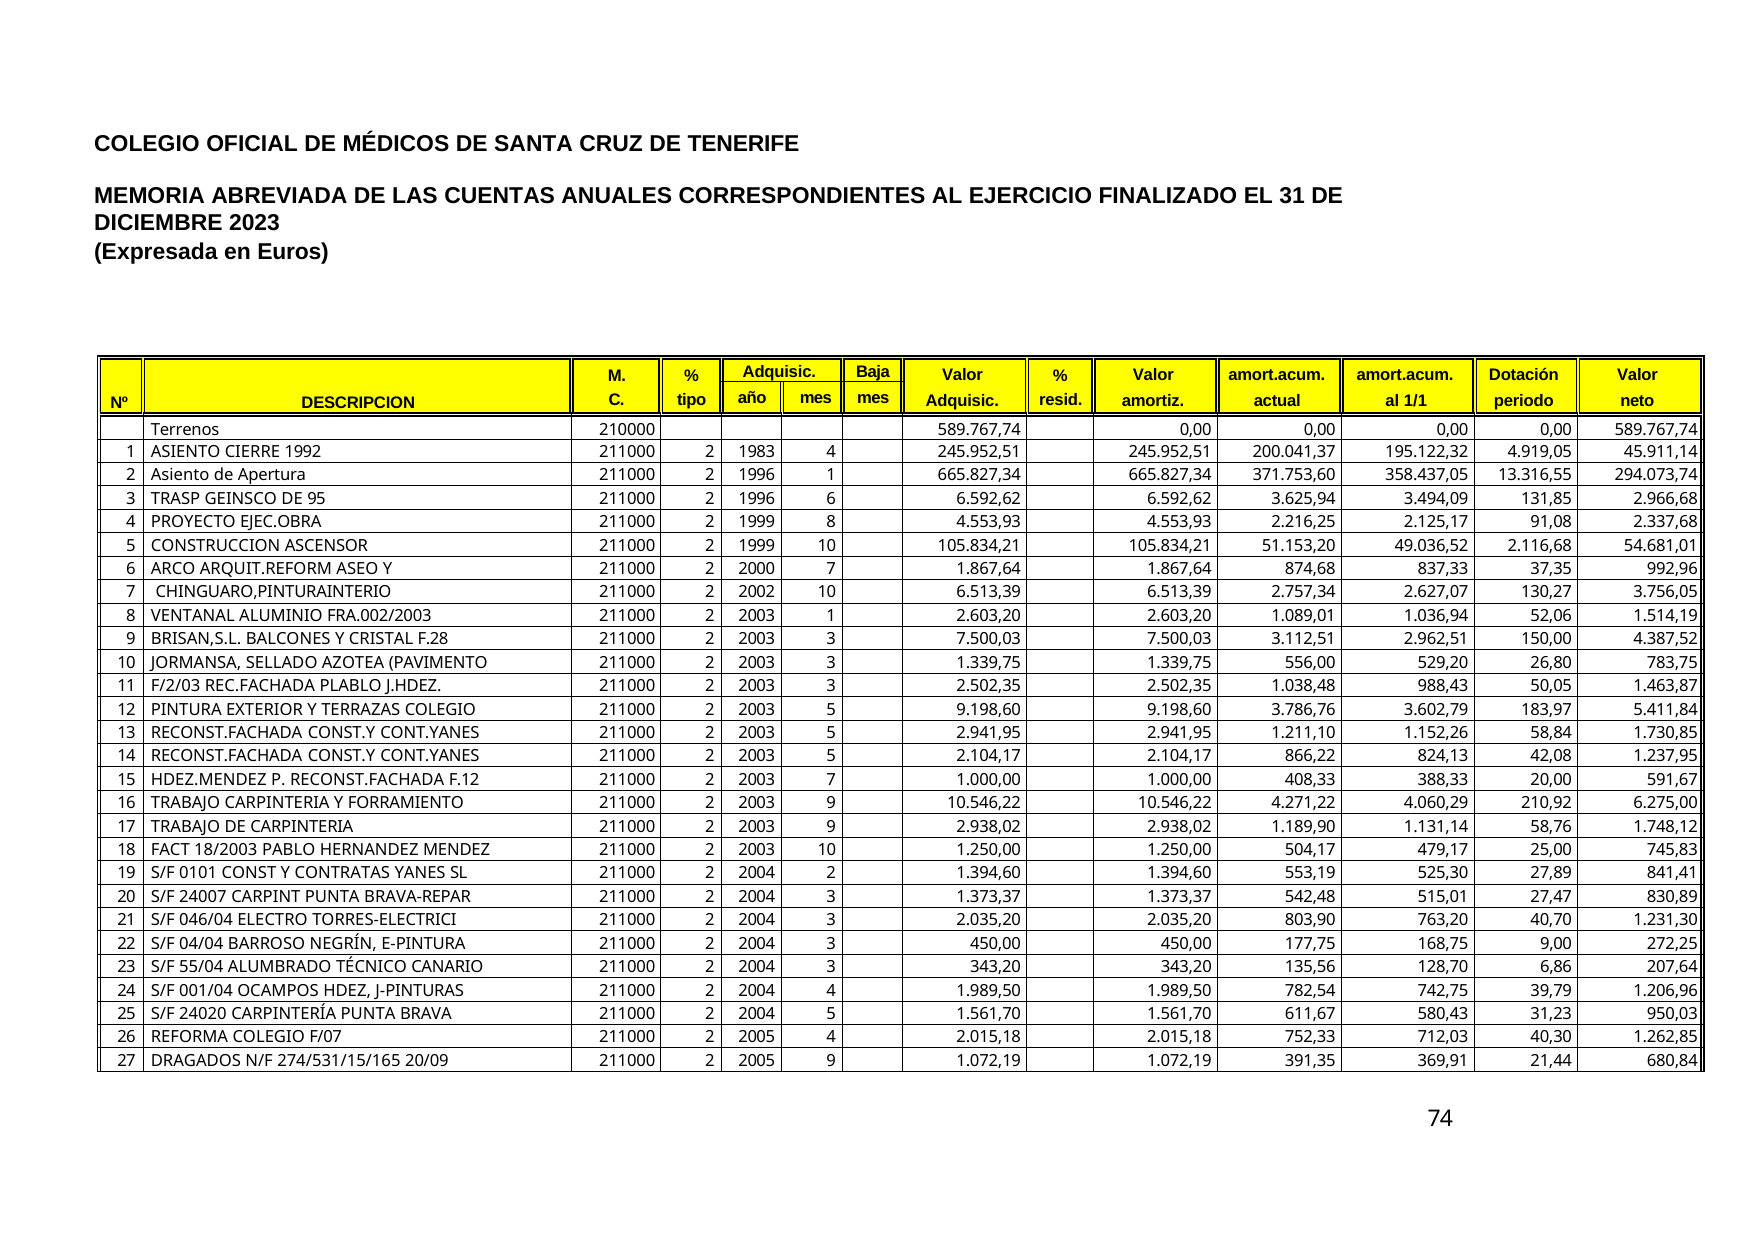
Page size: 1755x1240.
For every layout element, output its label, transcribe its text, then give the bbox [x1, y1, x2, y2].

table_cell 5 [782, 721, 842, 743]
table_cell 3 [782, 955, 842, 977]
table_header DESCRIPCION [145, 360, 569, 412]
table_cell 2002 [722, 580, 781, 602]
table_cell 9,00 [1475, 931, 1577, 954]
table_cell [1027, 767, 1093, 790]
table_cell 2 [661, 486, 721, 509]
table_cell 211000 [572, 533, 660, 556]
table_cell 742,75 [1342, 978, 1474, 1001]
table_cell 2003 [722, 650, 781, 673]
table_cell [1027, 861, 1093, 883]
table_cell 1.250,00 [1094, 838, 1217, 860]
table_cell 3 [782, 931, 842, 954]
table_cell 1.000,00 [1094, 767, 1217, 790]
table_cell 391,35 [1218, 1048, 1341, 1071]
table_cell 52,06 [1475, 604, 1577, 626]
table_cell 9 [782, 1048, 842, 1071]
table_cell 680,84 [1578, 1048, 1700, 1071]
table_cell 211000 [572, 955, 660, 977]
table_cell 20,00 [1475, 767, 1577, 790]
table_cell 91,08 [1475, 510, 1577, 532]
table_cell [1027, 674, 1093, 696]
table_cell 371.753,60 [1218, 463, 1341, 485]
table_cell 7.500,03 [1094, 627, 1217, 649]
table_cell 7 [101, 580, 143, 602]
table_cell [843, 650, 902, 673]
table_cell [843, 627, 902, 649]
table_cell 2 [782, 861, 842, 883]
table_header M. C. [574, 360, 658, 412]
table_cell 211000 [572, 697, 660, 720]
table_cell [843, 463, 902, 485]
table_cell 4.060,29 [1342, 791, 1474, 813]
table_cell 5 [101, 533, 143, 556]
table_cell 712,03 [1342, 1025, 1474, 1047]
table_cell 13.316,55 [1475, 463, 1577, 485]
table_cell 211000 [572, 908, 660, 930]
table_cell 1.373,37 [1094, 885, 1217, 907]
table_cell CHINGUARO,PINTURAINTERIO [144, 580, 571, 602]
table_cell 5 [782, 1002, 842, 1024]
table_cell [843, 440, 902, 462]
table_header Valor amortiz. [1096, 360, 1215, 412]
table_cell 2 [661, 814, 721, 837]
table_cell 2.337,68 [1578, 510, 1700, 532]
table_cell 25 [101, 1002, 143, 1024]
table_cell 830,89 [1578, 885, 1700, 907]
table_cell 294.073,74 [1578, 463, 1700, 485]
table_cell 2003 [722, 814, 781, 837]
table_cell 2.938,02 [1094, 814, 1217, 837]
table_cell 874,68 [1218, 557, 1341, 579]
table_cell 2.104,17 [1094, 744, 1217, 766]
table_cell 2.015,18 [903, 1025, 1026, 1047]
table_cell 135,56 [1218, 955, 1341, 977]
table_cell 591,67 [1578, 767, 1700, 790]
table_cell 211000 [572, 721, 660, 743]
table_cell Asiento de Apertura [144, 463, 571, 485]
table_cell F/2/03 REC.FACHADA PLABLO J.HDEZ. [144, 674, 571, 696]
table_header amort.acum. al 1/1 [1344, 360, 1472, 412]
table_cell PINTURA EXTERIOR Y TERRAZAS COLEGIO [144, 697, 571, 720]
table_cell 42,08 [1475, 744, 1577, 766]
table_cell 2 [661, 510, 721, 532]
table_cell 6 [101, 557, 143, 579]
table_cell 2 [661, 885, 721, 907]
table_cell 4 [782, 440, 842, 462]
table_cell [843, 604, 902, 626]
table_cell 525,30 [1342, 861, 1474, 883]
table_cell 4.553,93 [1094, 510, 1217, 532]
table_cell 2.603,20 [903, 604, 1026, 626]
table_cell 369,91 [1342, 1048, 1474, 1071]
table_cell 4 [782, 1025, 842, 1047]
table_cell 20 [101, 885, 143, 907]
table_cell TRASP GEINSCO DE 95 [144, 486, 571, 509]
table_cell [1027, 744, 1093, 766]
table_cell 2.941,95 [1094, 721, 1217, 743]
table_cell 1.189,90 [1218, 814, 1341, 837]
table_cell 5 [782, 697, 842, 720]
table_cell [843, 721, 902, 743]
table_cell 211000 [572, 814, 660, 837]
table_cell 763,20 [1342, 908, 1474, 930]
table_cell 0,00 [1094, 417, 1217, 439]
table_cell 26,80 [1475, 650, 1577, 673]
table_cell [722, 417, 781, 439]
table_cell 211000 [572, 580, 660, 602]
table_cell 2.035,20 [903, 908, 1026, 930]
table_cell 1983 [722, 440, 781, 462]
table_cell 358.437,05 [1342, 463, 1474, 485]
table_cell 841,41 [1578, 861, 1700, 883]
table_cell 6.592,62 [1094, 486, 1217, 509]
table_cell 31,23 [1475, 1002, 1577, 1024]
table_cell BRISAN,S.L. BALCONES Y CRISTAL F.28 [144, 627, 571, 649]
table_cell [843, 931, 902, 954]
table_cell 2.015,18 [1094, 1025, 1217, 1047]
table_cell 211000 [572, 557, 660, 579]
table_cell 1.373,37 [903, 885, 1026, 907]
table_cell 17 [101, 814, 143, 837]
table_cell DRAGADOS N/F 274/531/15/165 20/09 [144, 1048, 571, 1071]
table_header Valor neto [1580, 360, 1700, 412]
table_cell [843, 1025, 902, 1047]
table_cell [1027, 791, 1093, 813]
table_cell 211000 [572, 1002, 660, 1024]
table_cell 1.231,30 [1578, 908, 1700, 930]
table_cell 803,90 [1218, 908, 1341, 930]
table_cell 211000 [572, 486, 660, 509]
table_cell 200.041,37 [1218, 440, 1341, 462]
table_cell TRABAJO CARPINTERIA Y FORRAMIENTO [144, 791, 571, 813]
table_cell 783,75 [1578, 650, 1700, 673]
table_cell 837,33 [1342, 557, 1474, 579]
table_cell 504,17 [1218, 838, 1341, 860]
table_cell 211000 [572, 510, 660, 532]
table_cell [1027, 697, 1093, 720]
table_cell 2.104,17 [903, 744, 1026, 766]
table_cell 37,35 [1475, 557, 1577, 579]
table_cell [1027, 1025, 1093, 1047]
table_cell [782, 417, 842, 439]
table_cell CONSTRUCCION ASCENSOR [144, 533, 571, 556]
table_cell [1027, 463, 1093, 485]
table_cell 1.262,85 [1578, 1025, 1700, 1047]
table_cell 14 [101, 744, 143, 766]
table_cell año [724, 382, 780, 412]
table_cell S/F 24007 CARPINT PUNTA BRAVA-REPAR [144, 885, 571, 907]
table_cell 150,00 [1475, 627, 1577, 649]
table_cell 2.941,95 [903, 721, 1026, 743]
table_cell 4 [101, 510, 143, 532]
table_cell 207,64 [1578, 955, 1700, 977]
table_cell 6,86 [1475, 955, 1577, 977]
table_cell ASIENTO CIERRE 1992 [144, 440, 571, 462]
table_cell 0,00 [1218, 417, 1341, 439]
table_cell 15 [101, 767, 143, 790]
table_cell 343,20 [1094, 955, 1217, 977]
table_cell 2 [661, 463, 721, 485]
table_cell 10 [782, 580, 842, 602]
table_cell 10.546,22 [1094, 791, 1217, 813]
table_cell 1 [101, 440, 143, 462]
table_header Adquisic. [724, 360, 840, 381]
table_cell 1.989,50 [1094, 978, 1217, 1001]
table_cell 211000 [572, 744, 660, 766]
table_cell 58,76 [1475, 814, 1577, 837]
table_cell [843, 533, 902, 556]
table_cell 1.206,96 [1578, 978, 1700, 1001]
table_cell 866,22 [1218, 744, 1341, 766]
table_cell [843, 674, 902, 696]
table_cell 2003 [722, 697, 781, 720]
table_cell 21,44 [1475, 1048, 1577, 1071]
table_cell [1027, 486, 1093, 509]
table_cell 211000 [572, 627, 660, 649]
table_cell [1027, 650, 1093, 673]
table_cell 2003 [722, 791, 781, 813]
table_cell [1027, 1048, 1093, 1071]
table_cell 211000 [572, 791, 660, 813]
table_cell [1027, 931, 1093, 954]
table_cell 2.125,17 [1342, 510, 1474, 532]
table_cell 2003 [722, 674, 781, 696]
table_cell 950,03 [1578, 1002, 1700, 1024]
table_cell 515,01 [1342, 885, 1474, 907]
table_cell [1027, 814, 1093, 837]
table_cell 9 [101, 627, 143, 649]
table_cell 529,20 [1342, 650, 1474, 673]
table_cell 2 [661, 533, 721, 556]
table_cell [843, 697, 902, 720]
table_cell 2 [661, 697, 721, 720]
table_cell RECONST.FACHADA CONST.Y CONT.YANES [144, 744, 571, 766]
table_cell 211000 [572, 674, 660, 696]
table_cell 2003 [722, 838, 781, 860]
table_cell 40,30 [1475, 1025, 1577, 1047]
table_cell [843, 486, 902, 509]
table_cell [843, 510, 902, 532]
table_cell 27,89 [1475, 861, 1577, 883]
table_header Valor Adquisic. [905, 360, 1025, 412]
table_header amort.acum. actual [1220, 360, 1339, 412]
table_cell 542,48 [1218, 885, 1341, 907]
table_cell 2.216,25 [1218, 510, 1341, 532]
table_cell 2 [661, 861, 721, 883]
table_header Baja [845, 360, 900, 381]
table_cell 24 [101, 978, 143, 1001]
table_cell 2005 [722, 1025, 781, 1047]
table_cell 26 [101, 1025, 143, 1047]
table_cell 745,83 [1578, 838, 1700, 860]
table_cell [1027, 533, 1093, 556]
table_cell [843, 791, 902, 813]
table_cell [843, 955, 902, 977]
table_cell 992,96 [1578, 557, 1700, 579]
table_cell 4 [782, 978, 842, 1001]
table_cell 1 [782, 604, 842, 626]
table_cell VENTANAL ALUMINIO FRA.002/2003 [144, 604, 571, 626]
table_cell [1027, 721, 1093, 743]
table_cell 2 [661, 650, 721, 673]
table_cell 479,17 [1342, 838, 1474, 860]
table_cell 2004 [722, 955, 781, 977]
table_cell 7.500,03 [903, 627, 1026, 649]
table_cell 2 [101, 463, 143, 485]
table_cell 3.786,76 [1218, 697, 1341, 720]
table_cell 3 [782, 627, 842, 649]
table_cell 3 [782, 650, 842, 673]
table_cell [1027, 838, 1093, 860]
table_header % resid. [1029, 360, 1091, 412]
table_cell 4.919,05 [1475, 440, 1577, 462]
table_cell 5.411,84 [1578, 697, 1700, 720]
table_cell 13 [101, 721, 143, 743]
table_cell [1027, 580, 1093, 602]
table_cell [1027, 908, 1093, 930]
table_cell 27 [101, 1048, 143, 1071]
table_cell 450,00 [1094, 931, 1217, 954]
table_cell 3.625,94 [1218, 486, 1341, 509]
table_cell [1027, 557, 1093, 579]
table_cell 128,70 [1342, 955, 1474, 977]
table_cell 2 [661, 604, 721, 626]
table_cell 9.198,60 [1094, 697, 1217, 720]
table_cell 2 [661, 721, 721, 743]
table_cell 7 [782, 557, 842, 579]
table_cell [843, 417, 902, 439]
table_cell [843, 838, 902, 860]
table_cell [843, 580, 902, 602]
table_cell 988,43 [1342, 674, 1474, 696]
table_cell 589.767,74 [903, 417, 1026, 439]
table_cell 10 [782, 838, 842, 860]
table_cell FACT 18/2003 PABLO HERNANDEZ MENDEZ [144, 838, 571, 860]
table_cell 752,33 [1218, 1025, 1341, 1047]
table_cell 3.494,09 [1342, 486, 1474, 509]
table_cell 23 [101, 955, 143, 977]
table_cell 3 [782, 908, 842, 930]
table_cell 6.513,39 [903, 580, 1026, 602]
table_cell RECONST.FACHADA CONST.Y CONT.YANES [144, 721, 571, 743]
table_cell 2 [661, 674, 721, 696]
table_cell 450,00 [903, 931, 1026, 954]
table_cell [1027, 955, 1093, 977]
table_cell 2004 [722, 885, 781, 907]
table_cell 3 [782, 674, 842, 696]
table_cell 22 [101, 931, 143, 954]
table_cell [843, 885, 902, 907]
table_cell 4.553,93 [903, 510, 1026, 532]
table_cell [843, 814, 902, 837]
table_cell 1.394,60 [903, 861, 1026, 883]
table_cell 210,92 [1475, 791, 1577, 813]
table_cell [1027, 604, 1093, 626]
table_cell 2 [661, 580, 721, 602]
table_cell S/F 0101 CONST Y CONTRATAS YANES SL [144, 861, 571, 883]
table_cell 4.271,22 [1218, 791, 1341, 813]
table_cell 1.237,95 [1578, 744, 1700, 766]
table_cell 11 [101, 674, 143, 696]
table_cell 1996 [722, 486, 781, 509]
table_cell [661, 417, 721, 439]
table_cell [843, 978, 902, 1001]
table_cell S/F 55/04 ALUMBRADO TÉCNICO CANARIO [144, 955, 571, 977]
table_cell 2.502,35 [1094, 674, 1217, 696]
table_cell 18 [101, 838, 143, 860]
table_cell 1.152,26 [1342, 721, 1474, 743]
table_cell 54.681,01 [1578, 533, 1700, 556]
table_cell 21 [101, 908, 143, 930]
table_cell 211000 [572, 463, 660, 485]
table_cell 10.546,22 [903, 791, 1026, 813]
table_header Nº [101, 360, 141, 412]
table_cell 1.748,12 [1578, 814, 1700, 837]
table_cell 2003 [722, 627, 781, 649]
table_cell 553,19 [1218, 861, 1341, 883]
table_cell 6.513,39 [1094, 580, 1217, 602]
table_header % tipo [663, 360, 719, 412]
table_cell 27,47 [1475, 885, 1577, 907]
table_cell [1027, 440, 1093, 462]
table_cell 195.122,32 [1342, 440, 1474, 462]
table_cell 3.112,51 [1218, 627, 1341, 649]
table_cell 49.036,52 [1342, 533, 1474, 556]
table_cell 2.938,02 [903, 814, 1026, 837]
table_cell 782,54 [1218, 978, 1341, 1001]
table_cell 2000 [722, 557, 781, 579]
table_cell 2003 [722, 721, 781, 743]
table_cell S/F 24020 CARPINTERÍA PUNTA BRAVA [144, 1002, 571, 1024]
table_cell 3.756,05 [1578, 580, 1700, 602]
table_cell 665.827,34 [1094, 463, 1217, 485]
table_cell [843, 557, 902, 579]
table_cell 2 [661, 767, 721, 790]
table_cell 16 [101, 791, 143, 813]
table_cell mes [845, 382, 900, 412]
table_cell 6.275,00 [1578, 791, 1700, 813]
table_cell 211000 [572, 650, 660, 673]
table_cell 105.834,21 [1094, 533, 1217, 556]
table_cell 1.250,00 [903, 838, 1026, 860]
table_cell 10 [101, 650, 143, 673]
table_cell 2 [661, 557, 721, 579]
table_cell 40,70 [1475, 908, 1577, 930]
table_cell 130,27 [1475, 580, 1577, 602]
table_cell 2003 [722, 744, 781, 766]
table_cell 1996 [722, 463, 781, 485]
table_cell 105.834,21 [903, 533, 1026, 556]
table_cell 1.000,00 [903, 767, 1026, 790]
table_cell 1.072,19 [1094, 1048, 1217, 1071]
table_cell 51.153,20 [1218, 533, 1341, 556]
table_cell 408,33 [1218, 767, 1341, 790]
table_cell 1.394,60 [1094, 861, 1217, 883]
table_cell 9 [782, 814, 842, 837]
table_cell 1.730,85 [1578, 721, 1700, 743]
table_cell 211000 [572, 861, 660, 883]
table_cell 2.627,07 [1342, 580, 1474, 602]
table_cell 556,00 [1218, 650, 1341, 673]
table_cell 2 [661, 908, 721, 930]
table_cell 245.952,51 [903, 440, 1026, 462]
table_cell [843, 861, 902, 883]
table_cell 45.911,14 [1578, 440, 1700, 462]
table_cell 2005 [722, 1048, 781, 1071]
table_cell 1.561,70 [1094, 1002, 1217, 1024]
table_cell 2 [661, 1002, 721, 1024]
table_cell [1027, 417, 1093, 439]
table_cell 3 [101, 486, 143, 509]
table_cell [843, 908, 902, 930]
table_cell PROYECTO EJEC.OBRA [144, 510, 571, 532]
table_cell 272,25 [1578, 931, 1700, 954]
table_cell 1.339,75 [903, 650, 1026, 673]
table_cell 211000 [572, 440, 660, 462]
table_cell [843, 1002, 902, 1024]
table_cell 6.592,62 [903, 486, 1026, 509]
table_cell 589.767,74 [1578, 417, 1700, 439]
table_cell [1027, 627, 1093, 649]
table_cell 211000 [572, 838, 660, 860]
table_cell 2004 [722, 861, 781, 883]
table_cell 50,05 [1475, 674, 1577, 696]
table_cell 0,00 [1342, 417, 1474, 439]
table_cell 39,79 [1475, 978, 1577, 1001]
table_cell 2004 [722, 908, 781, 930]
table_cell 611,67 [1218, 1002, 1341, 1024]
table_cell 0,00 [1475, 417, 1577, 439]
table_cell 1.072,19 [903, 1048, 1026, 1071]
table_cell 2 [661, 791, 721, 813]
table_cell 9 [782, 791, 842, 813]
table_cell 211000 [572, 931, 660, 954]
table_cell 2 [661, 627, 721, 649]
table_cell S/F 04/04 BARROSO NEGRÍN, E-PINTURA [144, 931, 571, 954]
table_cell 2.757,34 [1218, 580, 1341, 602]
table_cell 177,75 [1218, 931, 1341, 954]
table_cell 1.339,75 [1094, 650, 1217, 673]
table_cell 2.035,20 [1094, 908, 1217, 930]
table_cell [1027, 978, 1093, 1001]
table_cell 2 [661, 744, 721, 766]
table_cell 211000 [572, 1048, 660, 1071]
table_cell 1999 [722, 533, 781, 556]
table_cell 19 [101, 861, 143, 883]
table_cell 4.387,52 [1578, 627, 1700, 649]
table_cell [1027, 1002, 1093, 1024]
table_cell 2 [661, 1048, 721, 1071]
table_cell [101, 417, 143, 439]
table_cell [843, 744, 902, 766]
table_cell 211000 [572, 885, 660, 907]
table_cell 2.962,51 [1342, 627, 1474, 649]
table_cell 2 [661, 978, 721, 1001]
table_cell 1.036,94 [1342, 604, 1474, 626]
table_cell 343,20 [903, 955, 1026, 977]
table_cell REFORMA COLEGIO F/07 [144, 1025, 571, 1047]
table_cell 2003 [722, 767, 781, 790]
table_cell 2003 [722, 604, 781, 626]
table_cell ARCO ARQUIT.REFORM ASEO Y [144, 557, 571, 579]
table_cell 210000 [572, 417, 660, 439]
table_cell 2.116,68 [1475, 533, 1577, 556]
table_cell 1999 [722, 510, 781, 532]
table_cell [843, 767, 902, 790]
table_cell Terrenos [144, 417, 571, 439]
table_cell 168,75 [1342, 931, 1474, 954]
table_cell [843, 1048, 902, 1071]
table_cell 211000 [572, 604, 660, 626]
table_header Dotación periodo [1477, 360, 1576, 412]
table_cell JORMANSA, SELLADO AZOTEA (PAVIMENTO [144, 650, 571, 673]
table_cell 10 [782, 533, 842, 556]
table_cell 1.038,48 [1218, 674, 1341, 696]
table_cell 211000 [572, 1025, 660, 1047]
table_cell 1.211,10 [1218, 721, 1341, 743]
table_cell S/F 001/04 OCAMPOS HDEZ, J-PINTURAS [144, 978, 571, 1001]
table_cell 8 [101, 604, 143, 626]
table_cell 1 [782, 463, 842, 485]
table_cell 58,84 [1475, 721, 1577, 743]
table_cell 1.989,50 [903, 978, 1026, 1001]
table_cell 3 [782, 885, 842, 907]
table_cell 9.198,60 [903, 697, 1026, 720]
table_cell 2 [661, 440, 721, 462]
table_cell 2004 [722, 978, 781, 1001]
table_cell S/F 046/04 ELECTRO TORRES-ELECTRICI [144, 908, 571, 930]
table_cell 2.603,20 [1094, 604, 1217, 626]
table_cell 388,33 [1342, 767, 1474, 790]
table_cell 2.966,68 [1578, 486, 1700, 509]
table_cell 580,43 [1342, 1002, 1474, 1024]
table_cell mes [784, 382, 840, 412]
table_cell 8 [782, 510, 842, 532]
table_cell 2.502,35 [903, 674, 1026, 696]
table_cell 1.131,14 [1342, 814, 1474, 837]
table_cell 1.463,87 [1578, 674, 1700, 696]
table_cell 2004 [722, 1002, 781, 1024]
table_cell 245.952,51 [1094, 440, 1217, 462]
table_cell 2 [661, 1025, 721, 1047]
table_cell TRABAJO DE CARPINTERIA [144, 814, 571, 837]
table_cell 211000 [572, 767, 660, 790]
table_cell 6 [782, 486, 842, 509]
table_cell 1.561,70 [903, 1002, 1026, 1024]
table_cell 183,97 [1475, 697, 1577, 720]
table_cell 1.089,01 [1218, 604, 1341, 626]
table_cell 211000 [572, 978, 660, 1001]
table_cell 131,85 [1475, 486, 1577, 509]
table_cell 7 [782, 767, 842, 790]
table_cell 1.867,64 [1094, 557, 1217, 579]
table_cell 25,00 [1475, 838, 1577, 860]
table_cell 3.602,79 [1342, 697, 1474, 720]
table_cell 12 [101, 697, 143, 720]
table_cell [1027, 885, 1093, 907]
table_cell 2004 [722, 931, 781, 954]
table_cell 1.867,64 [903, 557, 1026, 579]
table_cell [1027, 510, 1093, 532]
table_cell HDEZ.MENDEZ P. RECONST.FACHADA F.12 [144, 767, 571, 790]
table_cell 2 [661, 838, 721, 860]
table_cell 5 [782, 744, 842, 766]
table_cell 665.827,34 [903, 463, 1026, 485]
table_cell 1.514,19 [1578, 604, 1700, 626]
table_cell 824,13 [1342, 744, 1474, 766]
table_cell 2 [661, 931, 721, 954]
table_cell 2 [661, 955, 721, 977]
